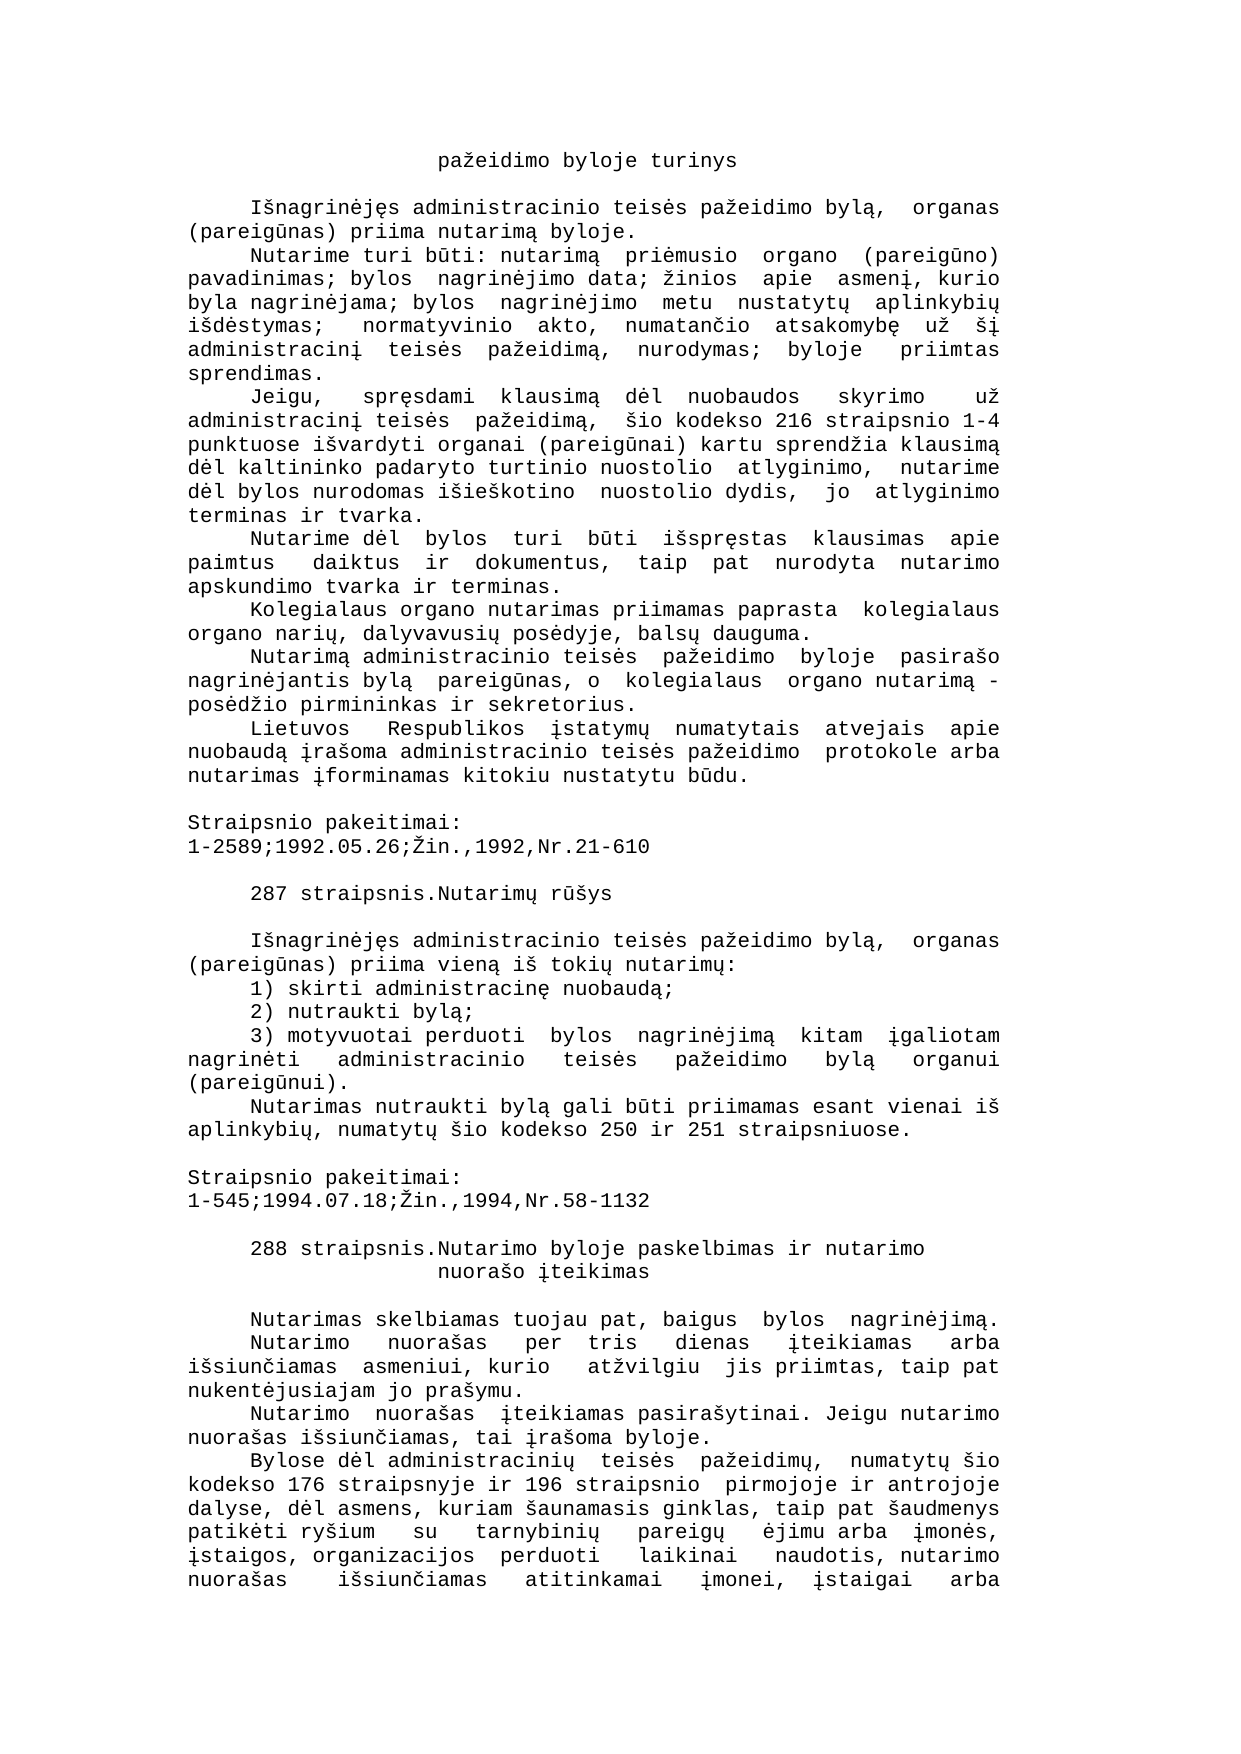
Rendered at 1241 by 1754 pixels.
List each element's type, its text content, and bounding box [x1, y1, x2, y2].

text Bylose dėl administracinių teisės pažeidimų, numatytų šio [187, 1451, 1053, 1474]
text 3) motyvuotai perduoti bylos nagrinėjimą kitam įgaliotam [187, 1025, 1053, 1048]
text dėl bylos nurodomas išieškotino nuostolio dydis, jo atlyginimo [187, 481, 1053, 505]
text 1-2589;1992.05.26;Žin.,1992,Nr.21-610 [187, 836, 1053, 859]
text nagrinėti administracinio teisės pažeidimo bylą organui [187, 1048, 1053, 1072]
text nuorašas išsiunčiamas, tai įrašoma byloje. [187, 1427, 1053, 1451]
text 287 straipsnis.Nutarimų rūšys [187, 883, 1053, 907]
text Nutarimo nuorašas įteikiamas pasirašytinai. Jeigu nutarimo [187, 1403, 1053, 1427]
text dėl kaltininko padaryto turtinio nuostolio atlyginimo, nutarime [187, 457, 1053, 481]
text įstaigos, organizacijos perduoti laikinai naudotis, nutarimo [187, 1545, 1053, 1569]
text pažeidimo byloje turinys [187, 150, 1053, 174]
text administracinį teisės pažeidimą, šio kodekso 216 straipsnio 1-4 [187, 410, 1053, 434]
text patikėti ryšium su tarnybinių pareigų ėjimu arba įmonės, [187, 1521, 1053, 1545]
text 288 straipsnis.Nutarimo byloje paskelbimas ir nutarimo [187, 1238, 1053, 1261]
text Nutarimas skelbiamas tuojau pat, baigus bylos nagrinėjimą. [187, 1309, 1053, 1332]
text kodekso 176 straipsnyje ir 196 straipsnio pirmojoje ir antrojoje [187, 1474, 1053, 1498]
text nuobaudą įrašoma administracinio teisės pažeidimo protokole arba [187, 741, 1053, 765]
text nutarimas įforminamas kitokiu nustatytu būdu. [187, 765, 1053, 788]
text Kolegialaus organo nutarimas priimamas paprasta kolegialaus [187, 599, 1053, 623]
text Straipsnio pakeitimai: [187, 812, 1053, 836]
text apskundimo tvarka ir terminas. [187, 576, 1053, 599]
text Nutarimo nuorašas per tris dienas įteikiamas arba [187, 1332, 1053, 1356]
text (pareigūnui). [187, 1072, 1053, 1096]
text byla nagrinėjama; bylos nagrinėjimo metu nustatytų aplinkybių [187, 292, 1053, 316]
text nuorašas išsiunčiamas atitinkamai įmonei, įstaigai arba [187, 1569, 1053, 1592]
text organo narių, dalyvavusių posėdyje, balsų dauguma. [187, 623, 1053, 647]
text Straipsnio pakeitimai: [187, 1167, 1053, 1190]
text (pareigūnas) priima nutarimą byloje. [187, 221, 1053, 244]
text Išnagrinėjęs administracinio teisės pažeidimo bylą, organas [187, 930, 1053, 954]
text Nutarimas nutraukti bylą gali būti priimamas esant vienai iš [187, 1096, 1053, 1119]
text posėdžio pirmininkas ir sekretorius. [187, 694, 1053, 717]
text išdėstymas; normatyvinio akto, numatančio atsakomybę už šį [187, 316, 1053, 339]
text Nutarimą administracinio teisės pažeidimo byloje pasirašo [187, 647, 1053, 670]
text Nutarime turi būti: nutarimą priėmusio organo (pareigūno) [187, 244, 1053, 268]
text nagrinėjantis bylą pareigūnas, o kolegialaus organo nutarimą - [187, 670, 1053, 694]
text nukentėjusiajam jo prašymu. [187, 1379, 1053, 1403]
text Jeigu, spręsdami klausimą dėl nuobaudos skyrimo už [187, 386, 1053, 410]
text pavadinimas; bylos nagrinėjimo data; žinios apie asmenį, kurio [187, 268, 1053, 292]
text Lietuvos Respublikos įstatymų numatytais atvejais apie [187, 717, 1053, 741]
text išsiunčiamas asmeniui, kurio atžvilgiu jis priimtas, taip pat [187, 1356, 1053, 1379]
text 1-545;1994.07.18;Žin.,1994,Nr.58-1132 [187, 1190, 1053, 1214]
text administracinį teisės pažeidimą, nurodymas; byloje priimtas [187, 339, 1053, 363]
text 2) nutraukti bylą; [187, 1001, 1053, 1025]
text paimtus daiktus ir dokumentus, taip pat nurodyta nutarimo [187, 552, 1053, 576]
text 1) skirti administracinę nuobaudą; [187, 978, 1053, 1001]
text Nutarime dėl bylos turi būti išspręstas klausimas apie [187, 528, 1053, 552]
text sprendimas. [187, 363, 1053, 386]
text dalyse, dėl asmens, kuriam šaunamasis ginklas, taip pat šaudmenys [187, 1498, 1053, 1521]
text punktuose išvardyti organai (pareigūnai) kartu sprendžia klausimą [187, 434, 1053, 457]
text terminas ir tvarka. [187, 505, 1053, 528]
text Išnagrinėjęs administracinio teisės pažeidimo bylą, organas [187, 197, 1053, 221]
text aplinkybių, numatytų šio kodekso 250 ir 251 straipsniuose. [187, 1119, 1053, 1143]
text (pareigūnas) priima vieną iš tokių nutarimų: [187, 954, 1053, 978]
text nuorašo įteikimas [187, 1261, 1053, 1285]
